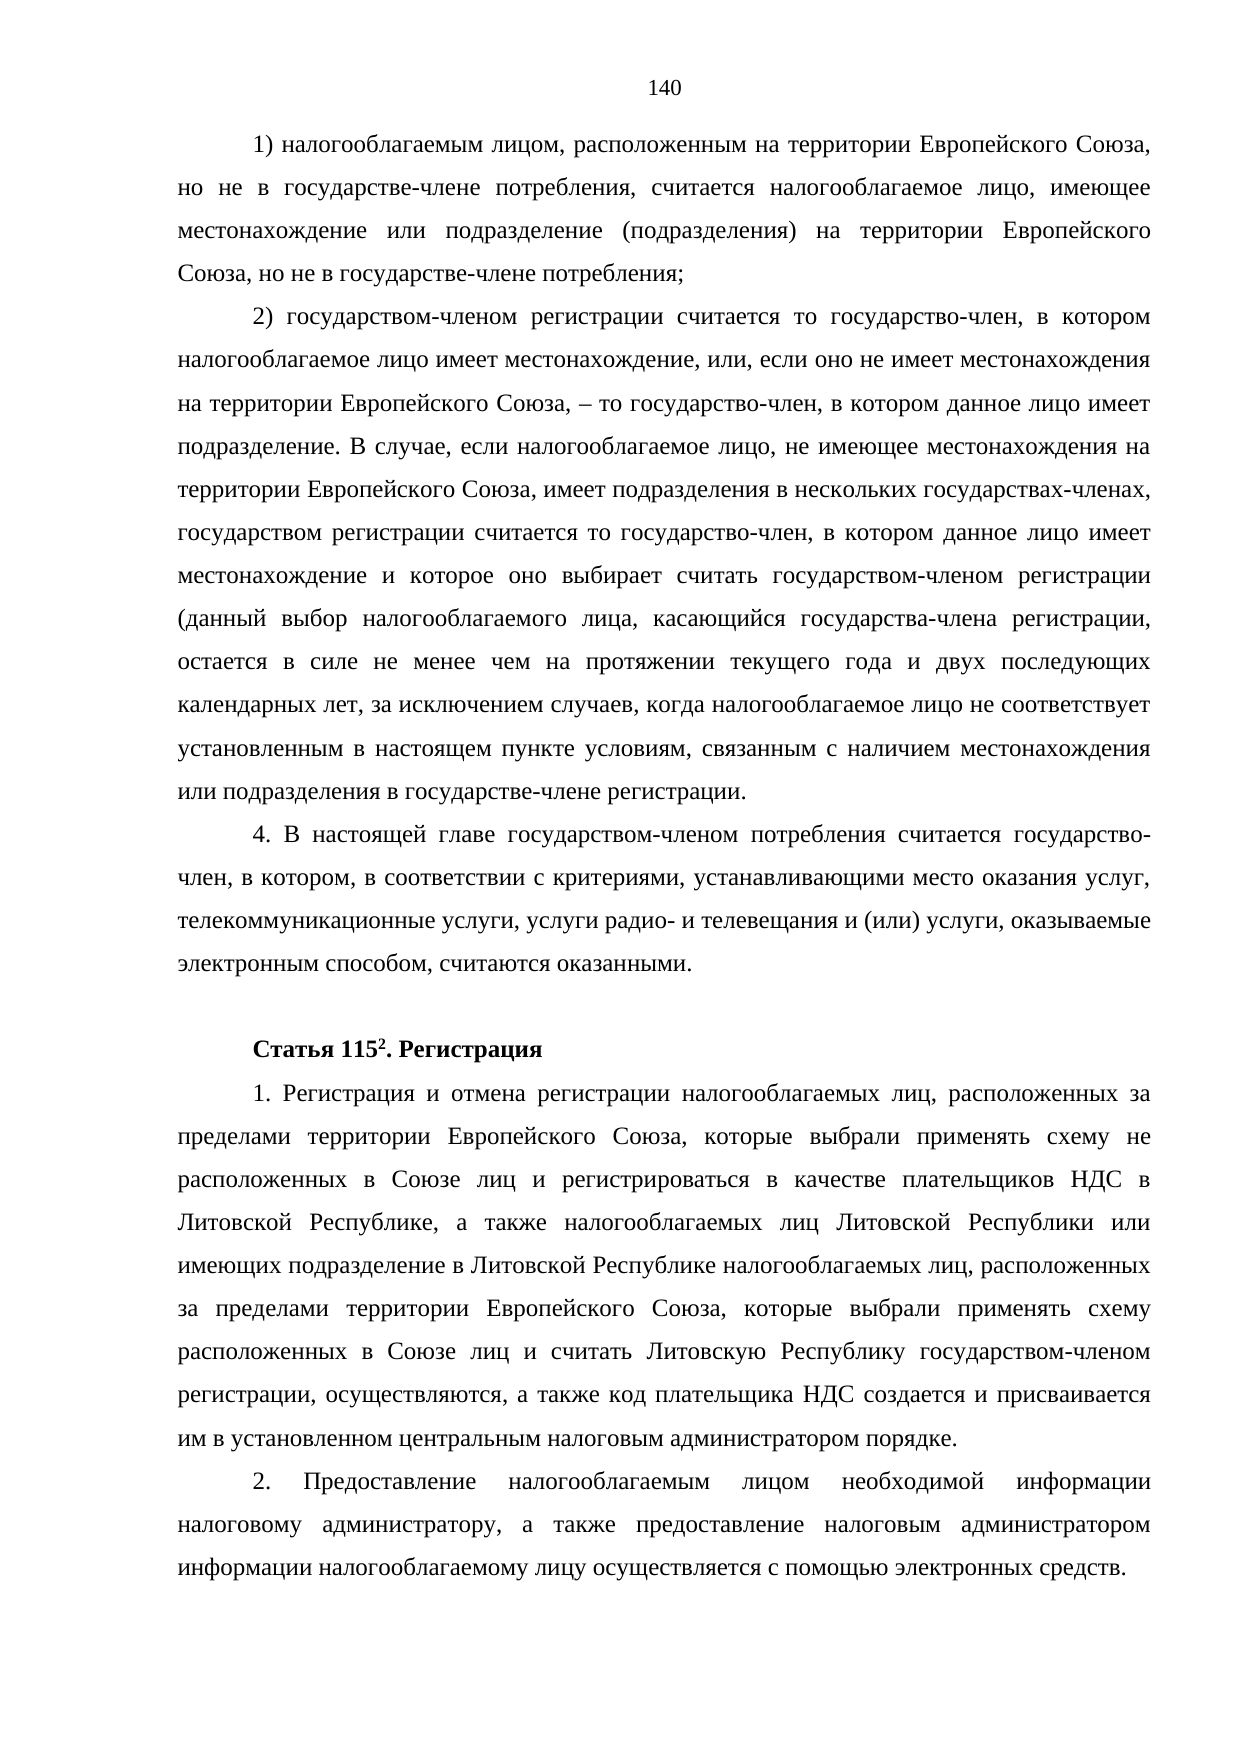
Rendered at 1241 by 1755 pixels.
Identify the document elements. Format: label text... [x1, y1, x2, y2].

text 2. Предоставление налогооблагаемым лицом необходимой информации налоговому администратору, а также предоставление налоговым администратором информации налогооблагаемому лицу осуществляется с помощью электронных средств. [177, 1466, 1152, 1581]
text 1) налогооблагаемым лицом, расположенным на территории Европейского Союза, но не в государстве-члене потребления, считается налогооблагаемое лицо, имеющее местонахождение или подразделение (подразделения) на территории Европейского Союза, но не в государстве-члене потребления; [177, 129, 1152, 287]
text 2) государством-членом регистрации считается то государство-член, в котором налогооблагаемое лицо имеет местонахождение, или, если оно не имеет местонахождения на территории Европейского Союза, – то государство-член, в котором данное лицо имеет подразделение. В случае, если налогооблагаемое лицо, не имеющее местонахождения на территории Европейского Союза, имеет подразделения в нескольких государствах-членах, государством регистрации считается то государство-член, в котором данное лицо имеет местонахождение и которое оно выбирает считать государством-членом регистрации (данный выбор налогооблагаемого лица, касающийся государства-члена регистрации, остается в силе не менее чем на протяжении текущего года и двух последующих календарных лет, за исключением случаев, когда налогооблагаемое лицо не соответствует установленным в настоящем пункте условиям, связанным с наличием местонахождения или подразделения в государстве-члене регистрации. [177, 301, 1152, 804]
text Статья 1152. Регистрация [177, 1034, 1152, 1063]
text 1. Регистрация и отмена регистрации налогооблагаемых лиц, расположенных за пределами территории Европейского Союза, которые выбрали применять схему не расположенных в Союзе лиц и регистрироваться в качестве плательщиков НДС в Литовской Республике, а также налогооблагаемых лиц Литовской Республики или имеющих подразделение в Литовской Республике налогооблагаемых лиц, расположенных за пределами территории Европейского Союза, которые выбрали применять схему расположенных в Союзе лиц и считать Литовскую Республику государством-членом регистрации, осуществляются, а также код плательщика НДС создается и присваивается им в установленном центральным налоговым администратором порядке. [177, 1078, 1152, 1451]
text 4. В настоящей главе государством-членом потребления считается государство-член, в котором, в соответствии с критериями, устанавливающими место оказания услуг, телекоммуникационные услуги, услуги радио- и телевещания и (или) услуги, оказываемые электронным способом, считаются оказанными. [177, 819, 1152, 977]
